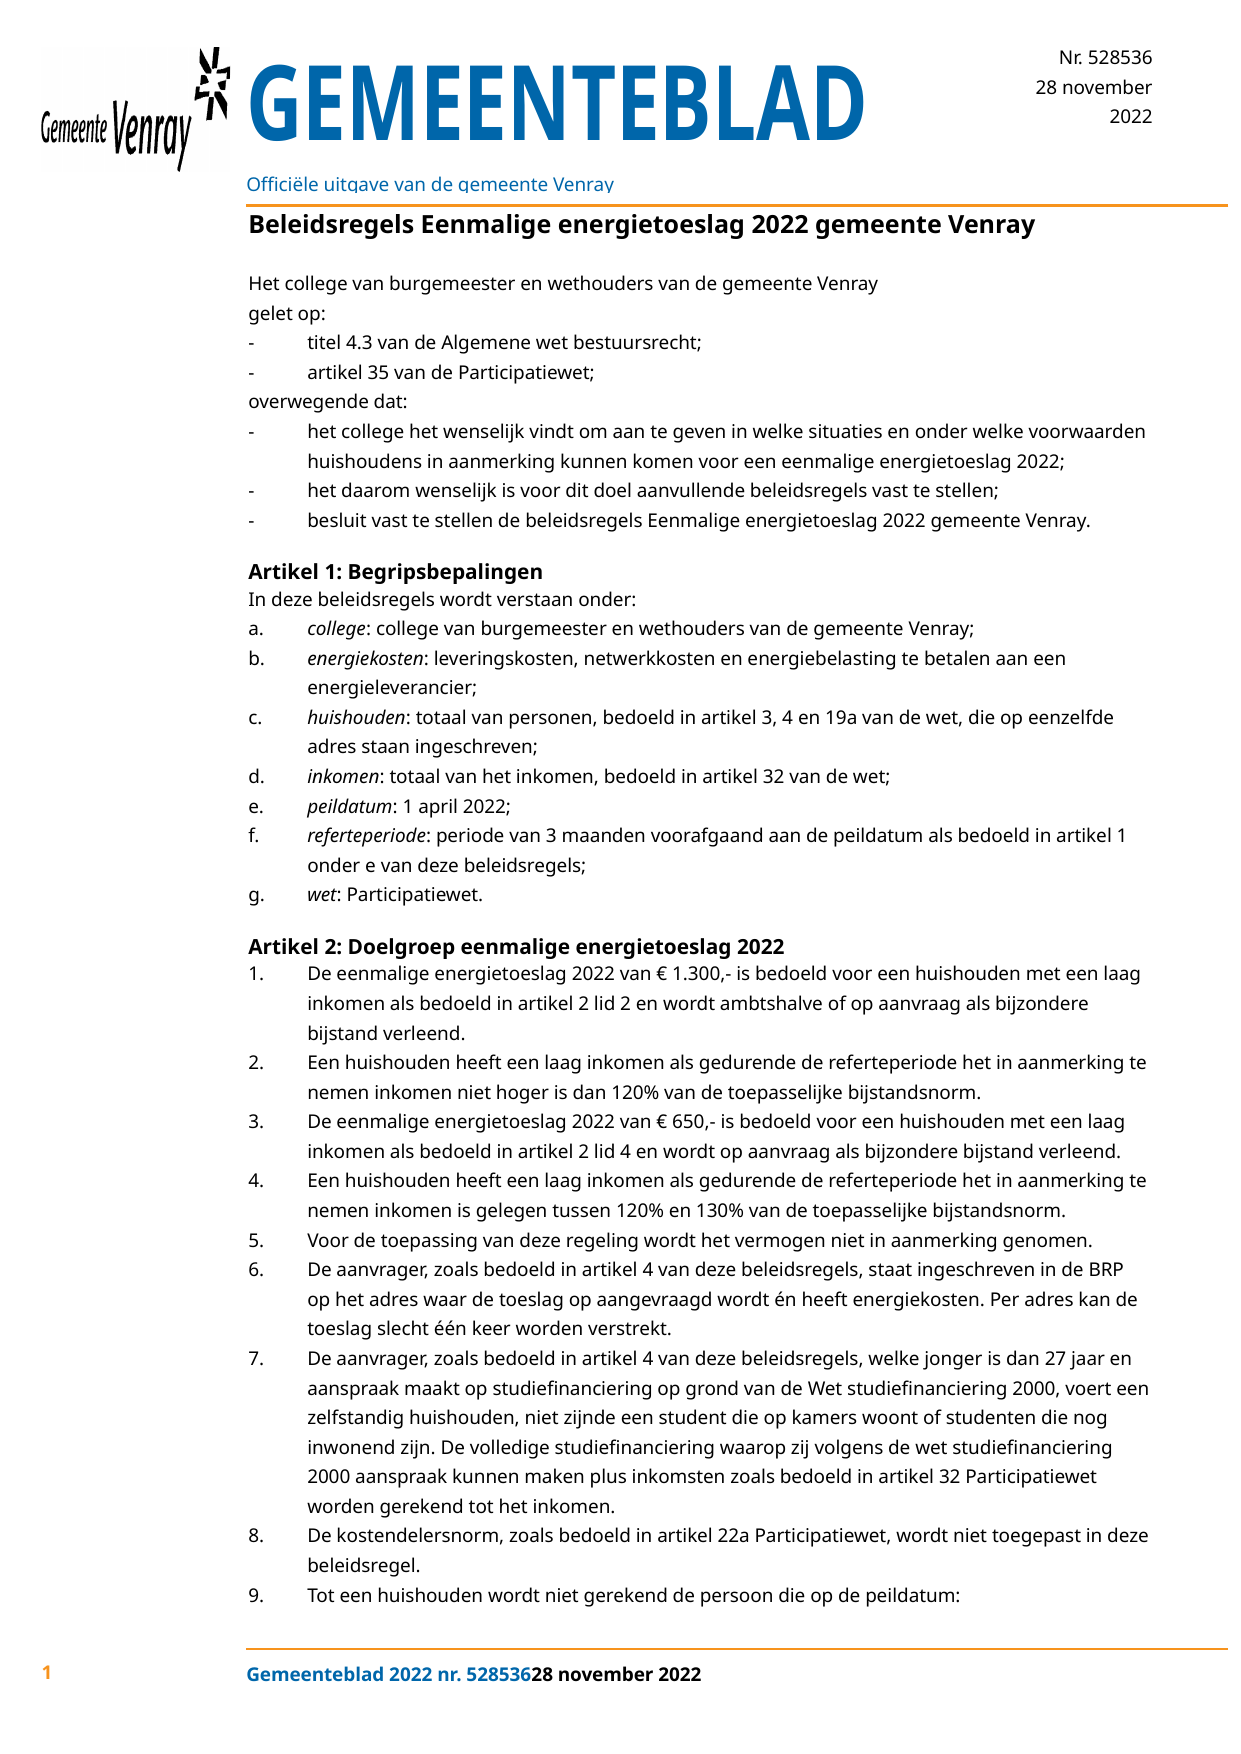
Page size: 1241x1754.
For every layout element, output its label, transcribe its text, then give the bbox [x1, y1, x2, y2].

list De aanvrager, zoals bedoeld in artikel 4 van deze beleidsregels, welke jonger is dan 27 jaar en aanspraak maakt op studiefinanciering op grond van de Wet studiefinanciering 2000, voert een zelfstandig huishouden, niet zijnde een student die op kamers woont of studenten die nog inwonend zijn. De volledige studiefinanciering waarop zij volgens de wet studiefinanciering 2000 aanspraak kunnen maken plus inkomsten zoals bedoeld in artikel 32 Participatiewet worden gerekend tot het inkomen. [248, 1345, 1152, 1519]
list Een huishouden heeft een laag inkomen als gedurende de referteperiode het in aanmerking te nemen inkomen is gelegen tussen 120% en 130% van de toepasselijke bijstandsnorm. [248, 1168, 1152, 1223]
text gelet op: [248, 300, 1152, 326]
text Artikel 2: Doelgroep eenmalige energietoeslag 2022 [248, 932, 1152, 961]
list energiekosten: leveringskosten, netwerkkosten en energiebelasting te betalen aan een energieleverancier; [248, 645, 1152, 700]
list college: college van burgemeester en wethouders van de gemeente Venray; [248, 615, 1152, 641]
list het college het wenselijk vindt om aan te geven in welke situaties en onder welke voorwaarden huishoudens in aanmerking kunnen komen voor een eenmalige energietoeslag 2022; [248, 418, 1152, 473]
text Beleidsregels Eenmalige energietoeslag 2022 gemeente Venray [248, 207, 1152, 241]
list wet: Participatiewet. [248, 882, 1152, 907]
text overwegende dat: [248, 389, 1152, 414]
list peildatum: 1 april 2022; [248, 793, 1152, 819]
list De eenmalige energietoeslag 2022 van € 1.300,- is bedoeld voor een huishouden met een laag inkomen als bedoeld in artikel 2 lid 2 en wordt ambtshalve of op aanvraag als bijzondere bijstand verleend. [248, 961, 1152, 1045]
list Voor de toepassing van deze regeling wordt het vermogen niet in aanmerking genomen. [248, 1227, 1152, 1252]
list titel 4.3 van de Algemene wet bestuursrecht; [248, 329, 1152, 355]
list huishouden: totaal van personen, bedoeld in artikel 3, 4 en 19a van de wet, die op eenzelfde adres staan ingeschreven; [248, 704, 1152, 759]
list Tot een huishouden wordt niet gerekend de persoon die op de peildatum: [248, 1582, 1152, 1607]
list het daarom wenselijk is voor dit doel aanvullende beleidsregels vast te stellen; [248, 477, 1152, 503]
text Artikel 1: Begripsbepalingen [248, 557, 1152, 586]
text In deze beleidsregels wordt verstaan onder: [248, 586, 1152, 612]
list De eenmalige energietoeslag 2022 van € 650,- is bedoeld voor een huishouden met een laag inkomen als bedoeld in artikel 2 lid 4 en wordt op aanvraag als bijzondere bijstand verleend. [248, 1108, 1152, 1164]
list De aanvrager, zoals bedoeld in artikel 4 van deze beleidsregels, staat ingeschreven in de BRP op het adres waar de toeslag op aangevraagd wordt én heeft energiekosten. Per adres kan de toeslag slecht één keer worden verstrekt. [248, 1256, 1152, 1341]
list referteperiode: periode van 3 maanden voorafgaand aan de peildatum als bedoeld in artikel 1 onder e van deze beleidsregels; [248, 822, 1152, 878]
text Het college van burgemeester en wethouders van de gemeente Venray [248, 270, 1152, 296]
list inkomen: totaal van het inkomen, bedoeld in artikel 32 van de wet; [248, 763, 1152, 789]
list besluit vast te stellen de beleidsregels Eenmalige energietoeslag 2022 gemeente Venray. [248, 507, 1152, 533]
list artikel 35 van de Participatiewet; [248, 359, 1152, 385]
picture [41, 47, 231, 172]
list Een huishouden heeft een laag inkomen als gedurende de referteperiode het in aanmerking te nemen inkomen niet hoger is dan 120% van de toepasselijke bijstandsnorm. [248, 1049, 1152, 1104]
list De kostendelersnorm, zoals bedoeld in artikel 22a Participatiewet, wordt niet toegepast in deze beleidsregel. [248, 1523, 1152, 1578]
